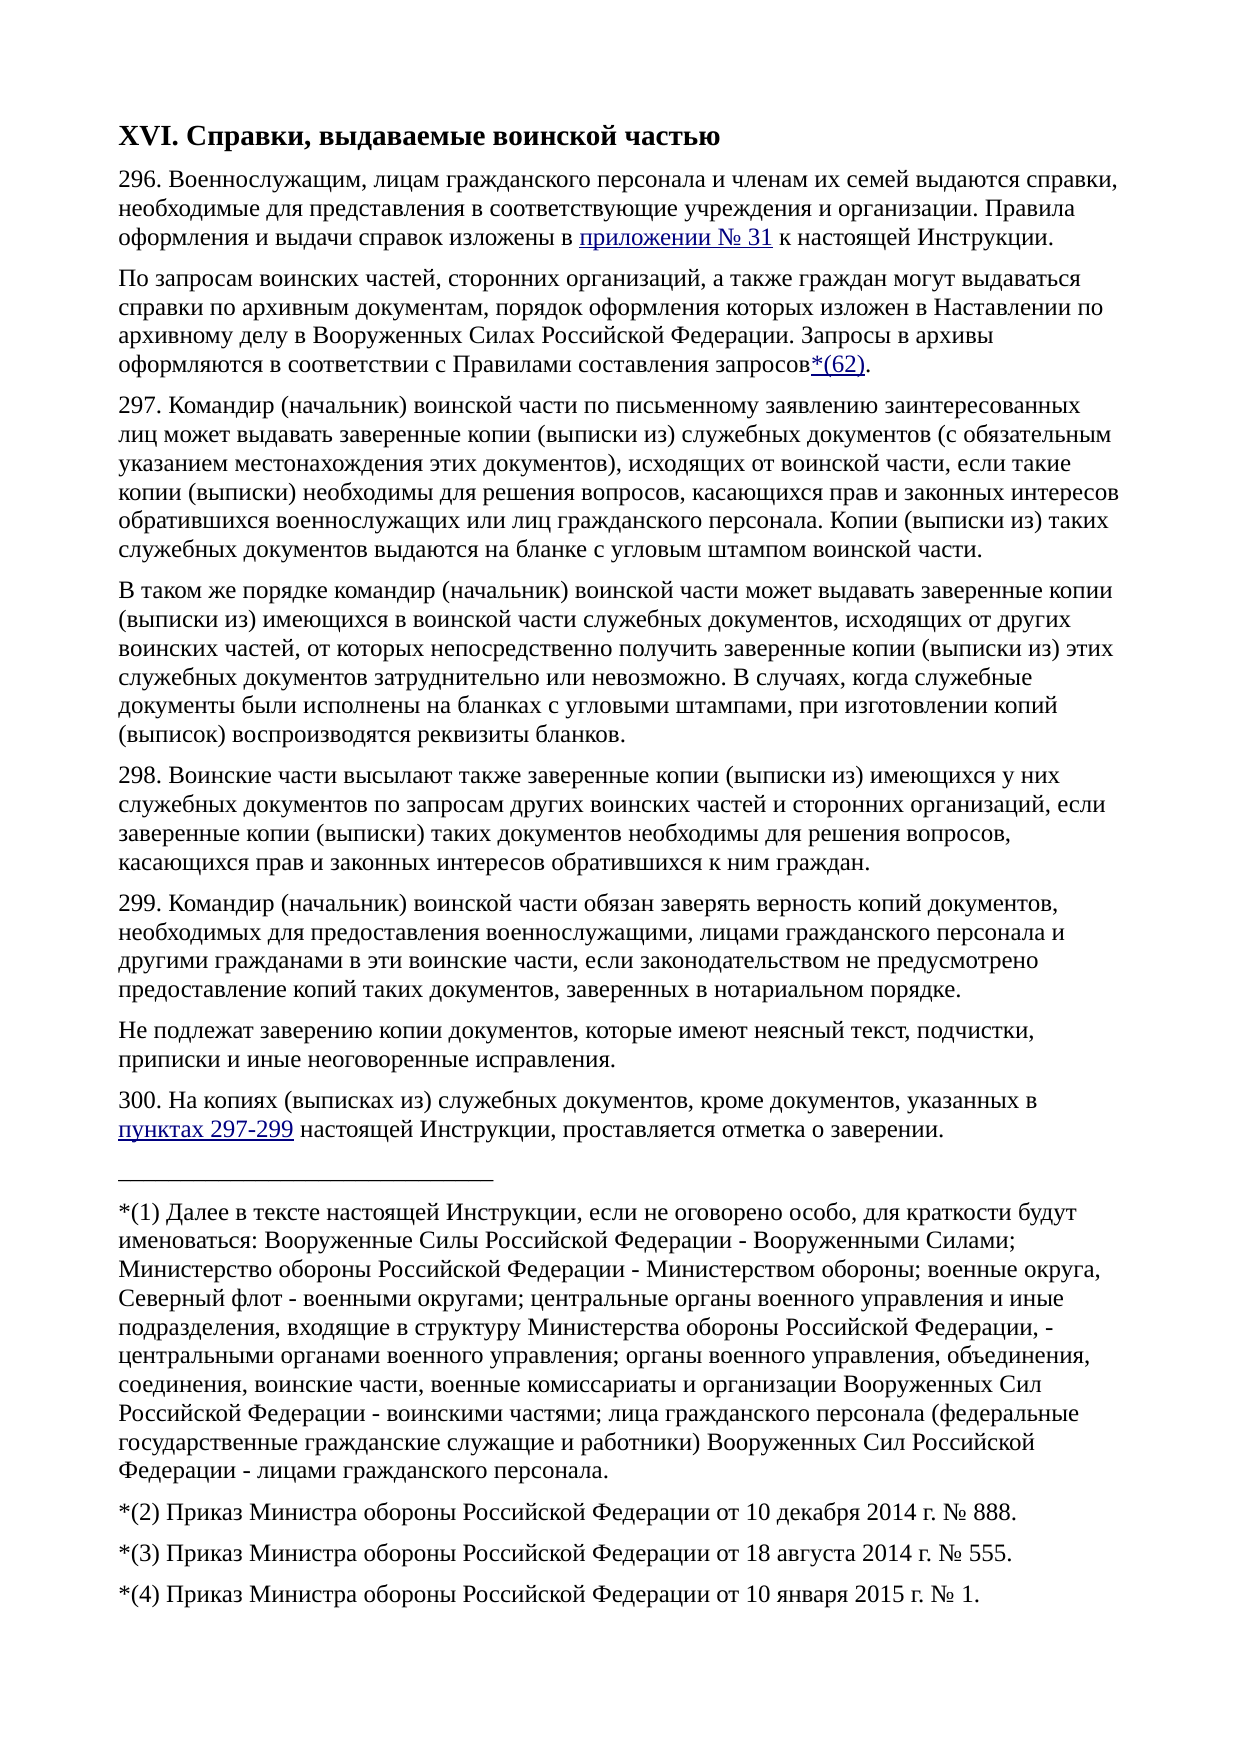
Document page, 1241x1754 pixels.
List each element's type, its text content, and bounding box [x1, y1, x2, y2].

text *(2) Приказ Министра обороны Российской Федерации от 10 декабря 2014 г. № 888. [118, 1497, 1122, 1525]
text 297. Командир (начальник) воинской части по письменному заявлению заинтересованных лиц может выдавать заверенные копии (выписки из) служебных документов (с обязательным указанием местонахождения этих документов), исходящих от воинской части, если такие копии (выписки) необходимы для решения вопросов, касающихся прав и законных интересов обратившихся военнослужащих или лиц гражданского персонала. Копии (выписки из) таких служебных документов выдаются на бланке с угловым штампом воинской части. [118, 390, 1122, 563]
text По запросам воинских частей, сторонних организаций, а также граждан могут выдаваться справки по архивным документам, порядок оформления которых изложен в Наставлении по архивному делу в Вооруженных Силах Российской Федерации. Запросы в архивы оформляются в соответствии с Правилами составления запросов*(62). [118, 263, 1122, 378]
text *(1) Далее в тексте настоящей Инструкции, если не оговорено особо, для краткости будут именоваться: Вооруженные Силы Российской Федерации - Вооруженными Силами; Министерство обороны Российской Федерации - Министерством обороны; военные округа, Северный флот - военными округами; центральные органы военного управления и иные подразделения, входящие в структуру Министерства обороны Российской Федерации, - центральными органами военного управления; органы военного управления, объединения, соединения, воинские части, военные комиссариаты и организации Вооруженных Сил Российской Федерации - воинскими частями; лица гражданского персонала (федеральные государственные гражданские служащие и работники) Вооруженных Сил Российской Федерации - лицами гражданского персонала. [118, 1197, 1122, 1484]
text *(4) Приказ Министра обороны Российской Федерации от 10 января 2015 г. № 1. [118, 1579, 1122, 1608]
text 298. Воинские части высылают также заверенные копии (выписки из) имеющихся у них служебных документов по запросам других воинских частей и сторонних организаций, если заверенные копии (выписки) таких документов необходимы для решения вопросов, касающихся прав и законных интересов обратившихся к ним граждан. [118, 760, 1122, 875]
subtitle XVI. Справки, выдаваемые воинской частью [118, 118, 1122, 152]
text 300. На копиях (выписках из) служебных документов, кроме документов, указанных в пунктах 297-299 настоящей Инструкции, проставляется отметка о заверении. [118, 1085, 1122, 1143]
text 296. Военнослужащим, лицам гражданского персонала и членам их семей выдаются справки, необходимые для представления в соответствующие учреждения и организации. Правила оформления и выдачи справок изложены в приложении № 31 к настоящей Инструкции. [118, 164, 1122, 250]
text 299. Командир (начальник) воинской части обязан заверять верность копий документов, необходимых для предоставления военнослужащими, лицами гражданского персонала и другими гражданами в эти воинские части, если законодательством не предусмотрено предоставление копий таких документов, заверенных в нотариальном порядке. [118, 888, 1122, 1003]
text ______________________________ [118, 1155, 1122, 1184]
text Не подлежат заверению копии документов, которые имеют неясный текст, подчистки, приписки и иные неоговоренные исправления. [118, 1015, 1122, 1073]
text *(3) Приказ Министра обороны Российской Федерации от 18 августа 2014 г. № 555. [118, 1538, 1122, 1567]
text В таком же порядке командир (начальник) воинской части может выдавать заверенные копии (выписки из) имеющихся в воинской части служебных документов, исходящих от других воинских частей, от которых непосредственно получить заверенные копии (выписки из) этих служебных документов затруднительно или невозможно. В случаях, когда служебные документы были исполнены на бланках с угловыми штампами, при изготовлении копий (выписок) воспроизводятся реквизиты бланков. [118, 575, 1122, 748]
